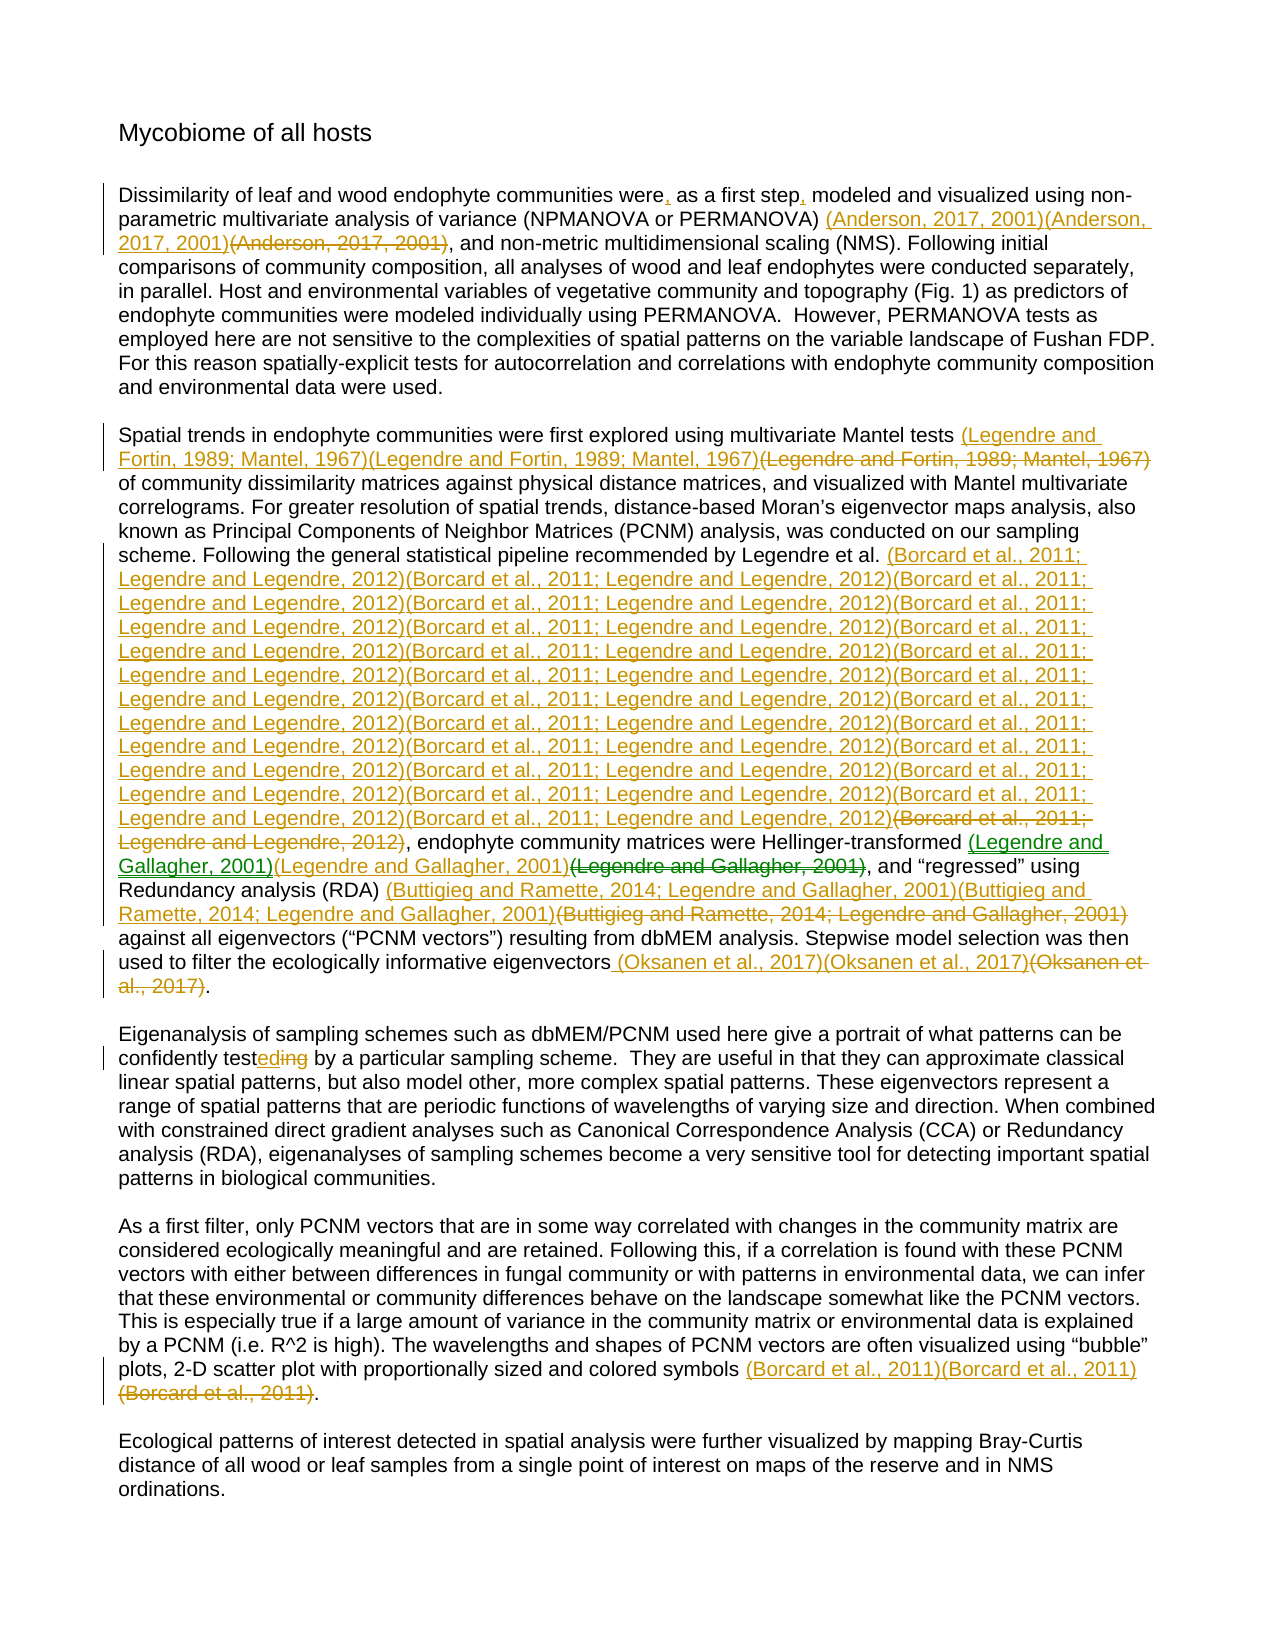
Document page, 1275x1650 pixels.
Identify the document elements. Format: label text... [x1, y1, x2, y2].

text As a first filter, only PCNM vectors that are in some way correlated with changes in the community matrix are considered ecologically meaningful and are retained. Following this, if a correlation is found with these PCNM vectors with either between differences in fungal community or with patterns in environmental data, we can infer that these environmental or community differences behave on the landscape somewhat like the PCNM vectors. This is especially true if a large amount of variance in the community matrix or environmental data is explained by a PCNM (i.e. R^2 is high). The wavelengths and shapes of PCNM vectors are often visualized using “bubble” plots, 2-D scatter plot with proportionally sized and colored symbols (Borcard et al., 2011)(Borcard et al., 2011). [118, 1213, 1157, 1405]
subtitle Mycobiome of all hosts [118, 118, 1157, 147]
text Ecological patterns of interest detected in spatial analysis were further visualized by mapping Bray-Curtis distance of all wood or leaf samples from a single point of interest on maps of the reserve and in NMS ordinations. [118, 1429, 1157, 1501]
text Spatial trends in endophyte communities were first explored using multivariate Mantel tests (Legendre and Fortin, 1989; Mantel, 1967)(Legendre and Fortin, 1989; Mantel, 1967) of community dissimilarity matrices against physical distance matrices, and visualized with Mantel multivariate correlograms. For greater resolution of spatial trends, distance-based Moran’s eigenvector maps analysis, also known as Principal Components of Neighbor Matrices (PCNM) analysis, was conducted on our sampling scheme. Following the general statistical pipeline recommended by Legendre et al. (Borcard et al., 2011; Legendre and Legendre, 2012)(Borcard et al., 2011; Legendre and Legendre, 2012)(Borcard et al., 2011; Legendre and Legendre, 2012)(Borcard et al., 2011; Legendre and Legendre, 2012)(Borcard et al., 2011; Legendre and Legendre, 2012)(Borcard et al., 2011; Legendre and Legendre, 2012)(Borcard et al., 2011; Legendre and Legendre, 2012)(Borcard et al., 2011; Legendre and Legendre, 2012)(Borcard et al., 2011; Legendre and Legendre, 2012)(Borcard et al., 2011; Legendre and Legendre, 2012)(Borcard et al., 2011; Legendre and Legendre, 2012)(Borcard et al., 2011; Legendre and Legendre, 2012)(Borcard et al., 2011; Legendre and Legendre, 2012)(Borcard et al., 2011; Legendre and Legendre, 2012)(Borcard et al., 2011; Legendre and Legendre, 2012)(Borcard et al., 2011; Legendre and Legendre, 2012)(Borcard et al., 2011; Legendre and Legendre, 2012)(Borcard et al., 2011; Legendre and Legendre, 2012)(Borcard et al., 2011; Legendre and Legendre, 2012)(Borcard et al., 2011; Legendre and Legendre, 2012)(Borcard et al., 2011; Legendre and Legendre, 2012)(Borcard et al., 2011; Legendre and Legendre, 2012), endophyte community matrices were Hellinger-transformed (Legendre and Gallagher, 2001)(Legendre and Gallagher, 2001), and “regressed” using Redundancy analysis (RDA) (Buttigieg and Ramette, 2014; Legendre and Gallagher, 2001)(Buttigieg and Ramette, 2014; Legendre and Gallagher, 2001) against all eigenvectors (“PCNM vectors”) resulting from dbMEM analysis. Stepwise model selection was then used to filter the ecologically informative eigenvectors (Oksanen et al., 2017)(Oksanen et al., 2017). [118, 423, 1157, 998]
text Dissimilarity of leaf and wood endophyte communities were, as a first step, modeled and visualized using non- parametric multivariate analysis of variance (NPMANOVA or PERMANOVA) (Anderson, 2017, 2001)(Anderson, 2017, 2001), and non-metric multidimensional scaling (NMS). Following initial comparisons of community composition, all analyses of wood and leaf endophytes were conducted separately, in parallel. Host and environmental variables of vegetative community and topography (Fig. 1) as predictors of endophyte communities were modeled individually using PERMANOVA. However, PERMANOVA tests as employed here are not sensitive to the complexities of spatial patterns on the variable landscape of Fushan FDP. For this reason spatially-explicit tests for autocorrelation and correlations with endophyte community composition and environmental data were used. [118, 183, 1157, 399]
text Eigenanalysis of sampling schemes such as dbMEM/PCNM used here give a portrait of what patterns can be confidently tested by a particular sampling scheme. They are useful in that they can approximate classical linear spatial patterns, but also model other, more complex spatial patterns. These eigenvectors represent a range of spatial patterns that are periodic functions of wavelengths of varying size and direction. When combined with constrained direct gradient analyses such as Canonical Correspondence Analysis (CCA) or Redundancy analysis (RDA), eigenanalyses of sampling schemes become a very sensitive tool for detecting important spatial patterns in biological communities. [118, 1022, 1157, 1189]
